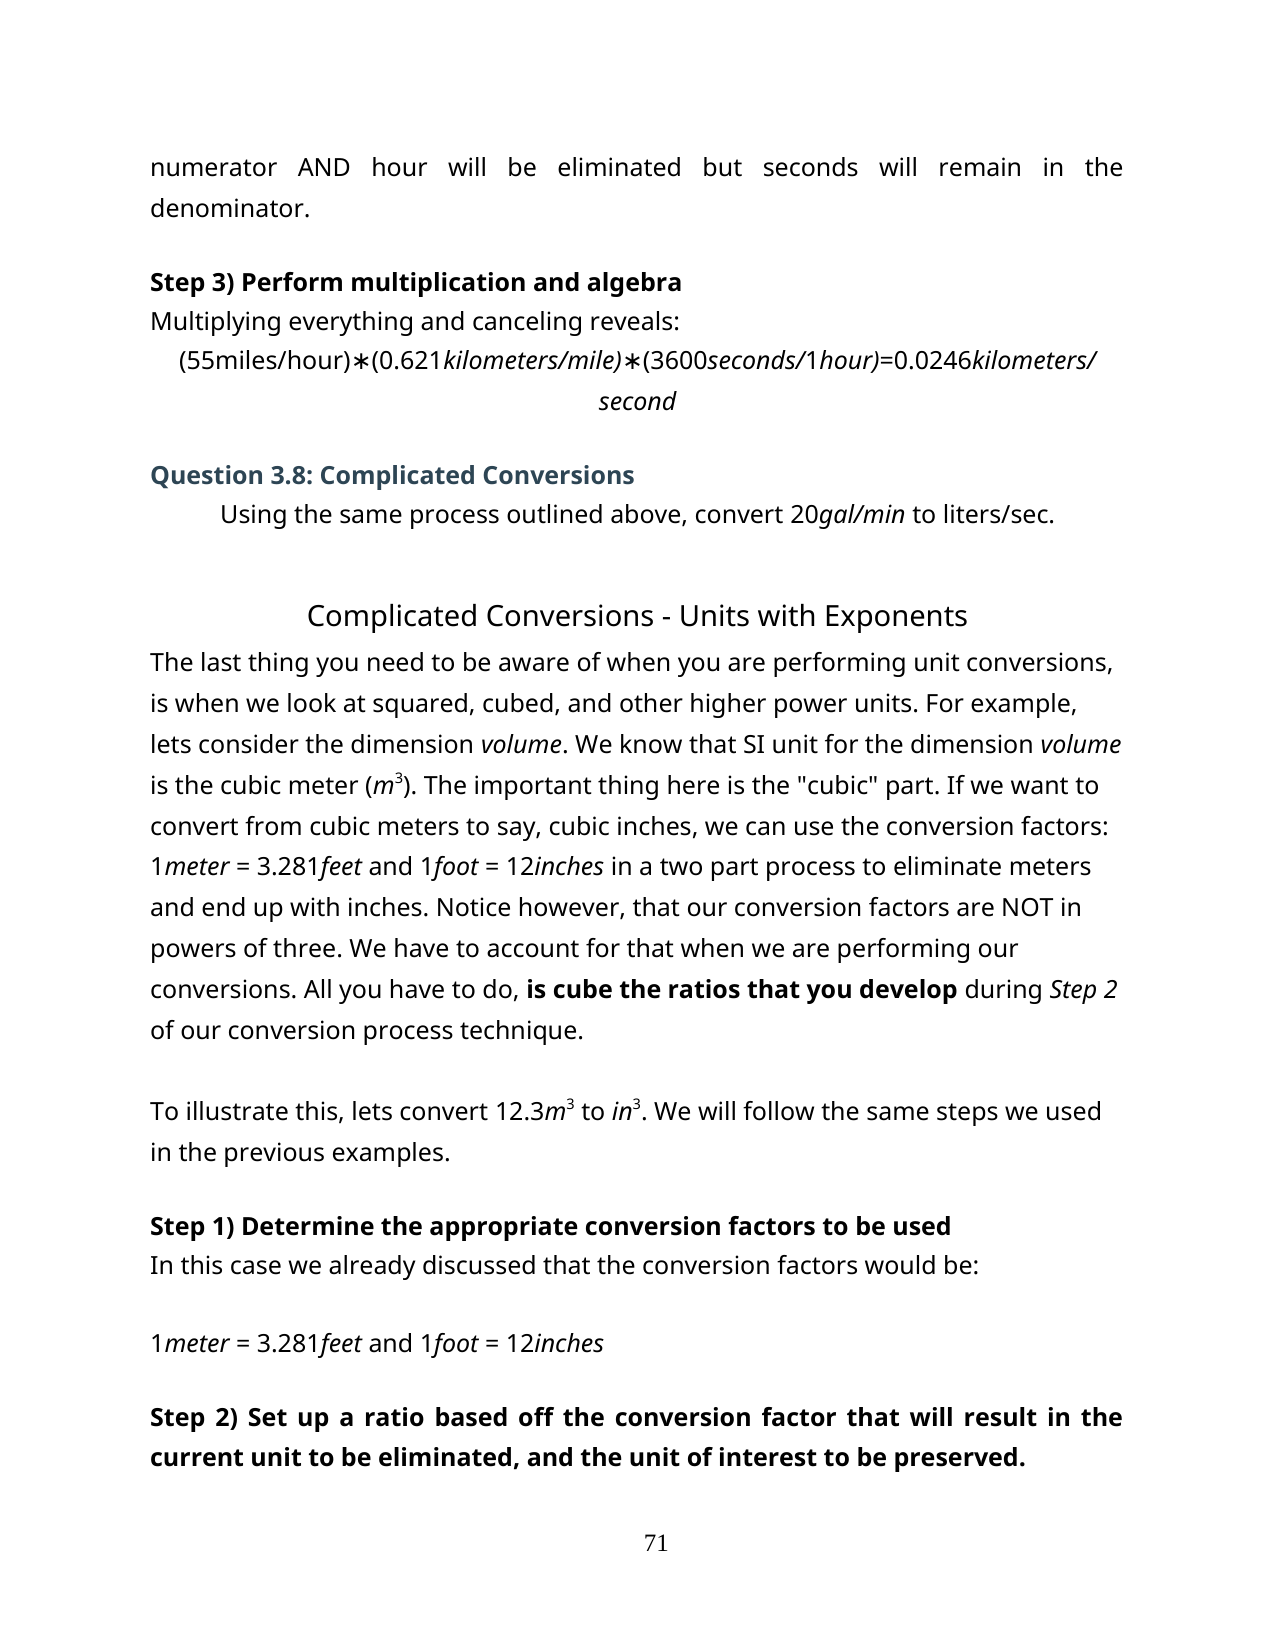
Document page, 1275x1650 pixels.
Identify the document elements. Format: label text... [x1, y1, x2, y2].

text Step 1) Determine the appropriate conversion factors to be used [150, 1209, 1125, 1243]
text Question 3.8: Complicated Conversions [150, 458, 1102, 492]
subtitle Complicated Conversions - Units with Exponents [150, 595, 1125, 635]
text Multiplying everything and canceling reveals: [150, 304, 1125, 338]
text In this case we already discussed that the conversion factors would be: [150, 1248, 1125, 1282]
text (55miles/hour)∗(0.621kilometers/mile)∗(3600seconds/1hour)=0.0246kilometers/second [150, 343, 1125, 418]
text To illustrate this, lets convert 12.3m3 to in3. We will follow the same steps we used in the previous examples. [150, 1094, 1125, 1169]
text Step 3) Perform multiplication and algebra [150, 265, 1125, 299]
text Using the same process outlined above, convert 20gal/min to liters/sec. [150, 497, 1125, 531]
text The last thing you need to be aware of when you are performing unit conversions, is when we look at squared, cubed, and other higher power units. For example, lets consider the dimension volume. We know that SI unit for the dimension volume is the cubic meter (m3). The important thing here is the "cubic" part. If we want to convert from cubic meters to say, cubic inches, we can use the conversion factors: 1meter = 3.281feet and 1foot = 12inches in a two part process to eliminate meters and end up with inches. Notice however, that our conversion factors are NOT in powers of three. We have to account for that when we are performing our conversions. All you have to do, is cube the ratios that you develop during Step 2 of our conversion process technique. [150, 645, 1125, 1046]
text 1meter = 3.281feet and 1foot = 12inches [150, 1326, 1125, 1360]
text Step 2) Set up a ratio based off the conversion factor that will result in the current unit to be eliminated, and the unit of interest to be preserved. [150, 1400, 1125, 1473]
text numerator AND hour will be eliminated but seconds will remain in the denominator. [150, 150, 1125, 225]
